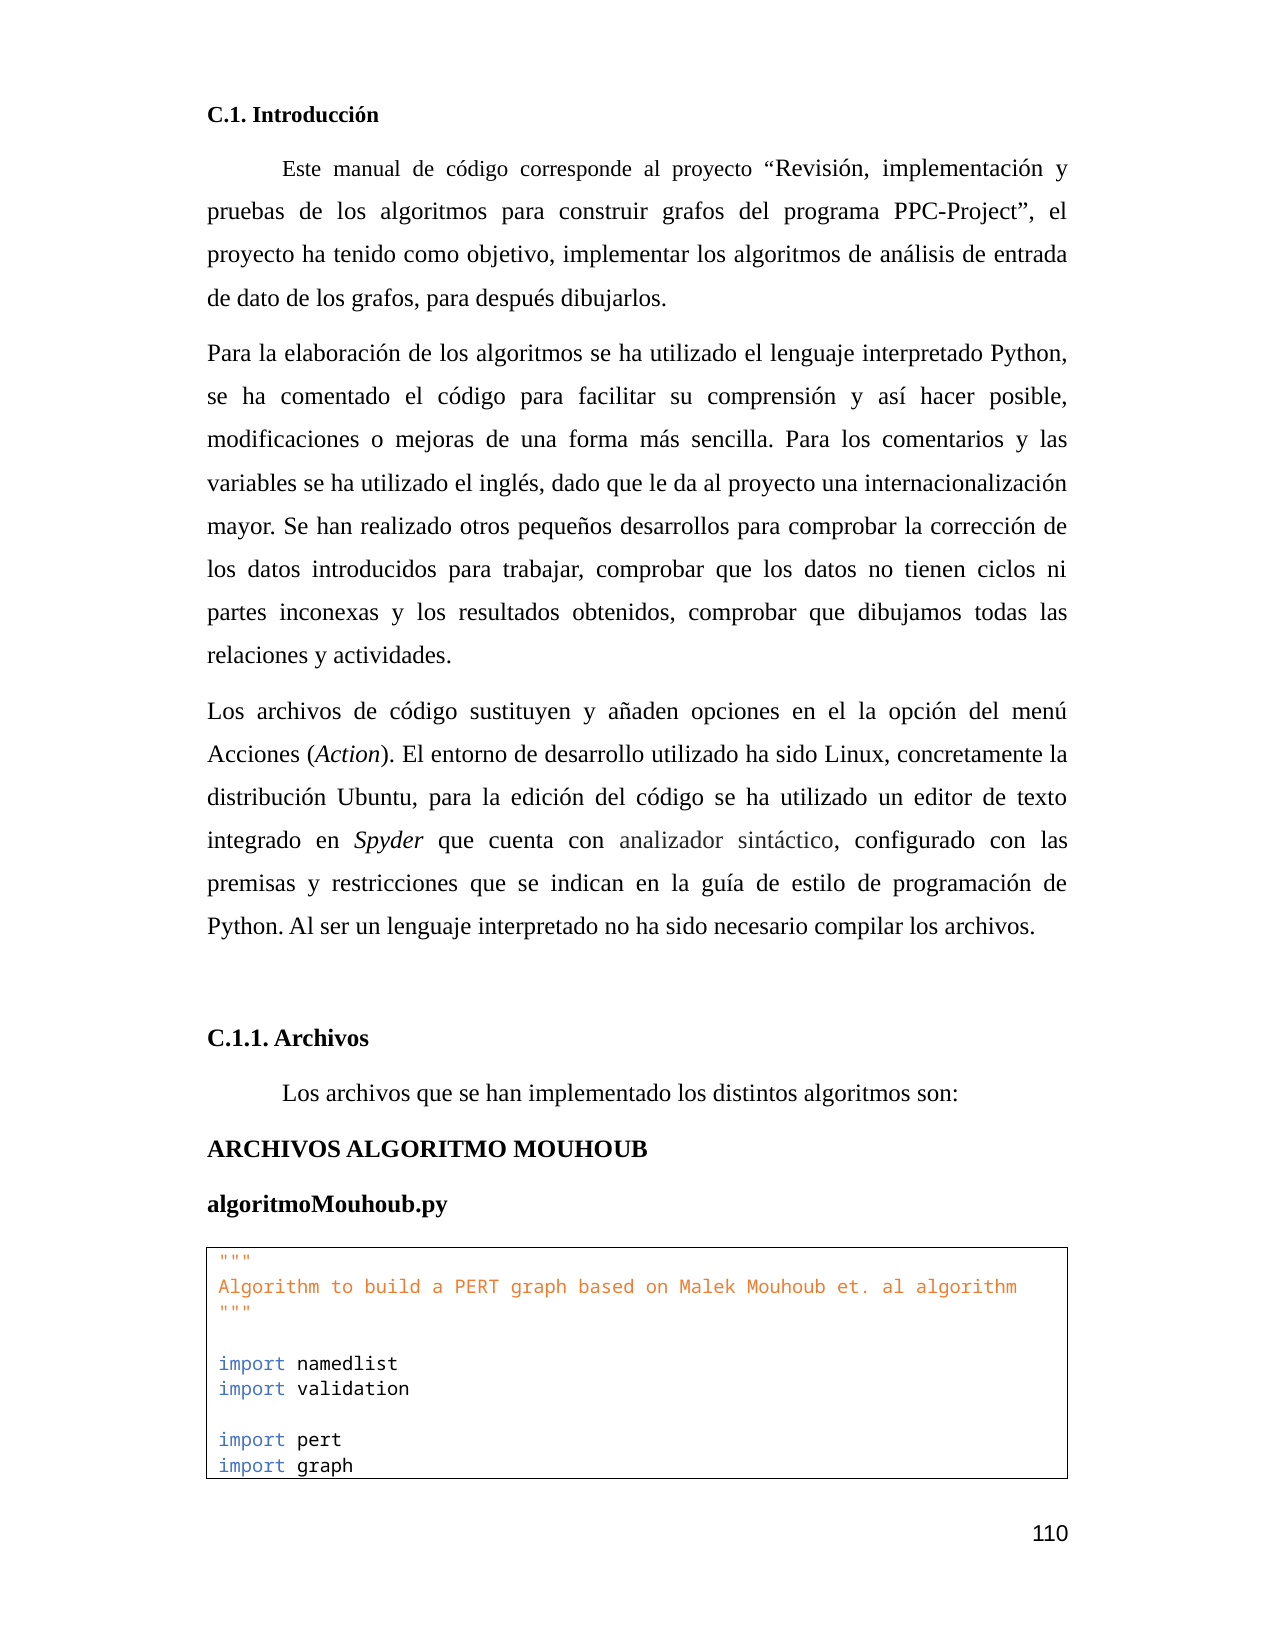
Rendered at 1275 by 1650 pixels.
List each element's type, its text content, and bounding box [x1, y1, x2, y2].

text ARCHIVOS ALGORITMO MOUHOUB [207, 1134, 1068, 1163]
text C.1.1. Archivos [207, 1023, 1068, 1051]
text algoritmoMouhoub.py [207, 1189, 1068, 1218]
text Los archivos de código sustituyen y añaden opciones en el la opción del menú Acciones (Action). El entorno de desarrollo utilizado ha sido Linux, concretamente la distribución Ubuntu, para la edición del código se ha utilizado un editor de texto integrado en Spyder que cuenta con analizador sintáctico, configurado con las premisas y restricciones que se indican en la guía de estilo de programación de Python. Al ser un lenguaje interpretado no ha sido necesario compilar los archivos. [207, 696, 1068, 940]
text C.1. Introducción [207, 101, 1068, 128]
text Los archivos que se han implementado los distintos algoritmos son: [207, 1078, 1068, 1107]
text Este manual de código corresponde al proyecto “Revisión, implementación y pruebas de los algoritmos para construir grafos del programa PPC-Project”, el proyecto ha tenido como objetivo, implementar los algoritmos de análisis de entrada de dato de los grafos, para después dibujarlos. [207, 153, 1068, 311]
table_header """ Algorithm to build a PERT graph based on Malek Mouhoub et. al algorithm """ import namedlist import validation import pert import graph [207, 1248, 1067, 1478]
text Para la elaboración de los algoritmos se ha utilizado el lenguaje interpretado Python, se ha comentado el código para facilitar su comprensión y así hacer posible, modificaciones o mejoras de una forma más sencilla. Para los comentarios y las variables se ha utilizado el inglés, dado que le da al proyecto una internacionalización mayor. Se han realizado otros pequeños desarrollos para comprobar la corrección de los datos introducidos para trabajar, comprobar que los datos no tienen ciclos ni partes inconexas y los resultados obtenidos, comprobar que dibujamos todas las relaciones y actividades. [207, 338, 1068, 669]
